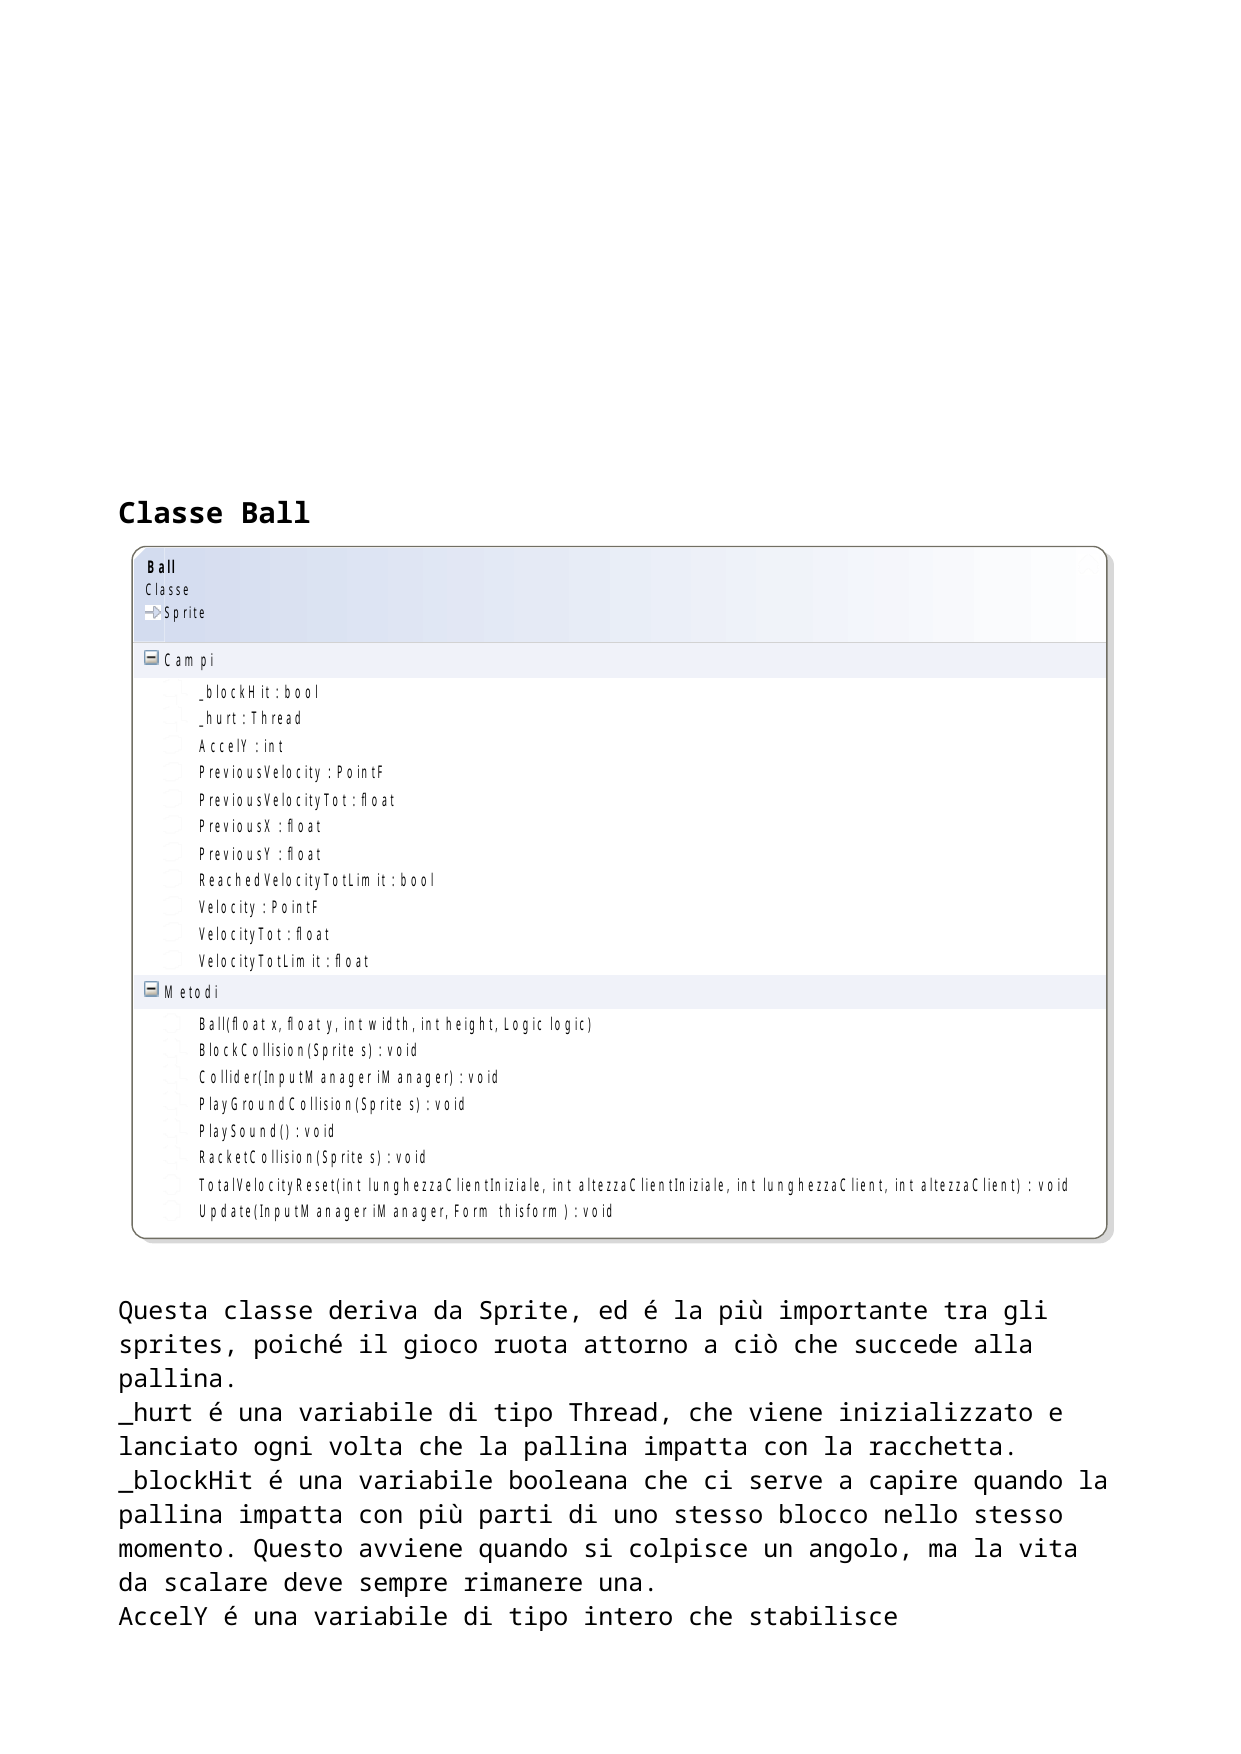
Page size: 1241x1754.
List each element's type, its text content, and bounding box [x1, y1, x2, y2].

text AccelY é una variabile di tipo intero che stabilisce [118, 1599, 1122, 1633]
text Classe Ball [118, 493, 1122, 532]
text Questa classe deriva da Sprite, ed é la più importante tra gli sprites, poiché il gioco ruota attorno a ciò che succede alla pallina. _hurt é una variabile di tipo Thread, che viene inizializzato e lanciato ogni volta che la pallina impatta con la racchetta. [118, 1292, 1122, 1463]
text _blockHit é una variabile booleana che ci serve a capire quando la pallina impatta con più parti di uno stesso blocco nello stesso momento. Questo avviene quando si colpisce un angolo, ma la vita da scalare deve sempre rimanere una. [118, 1463, 1122, 1599]
